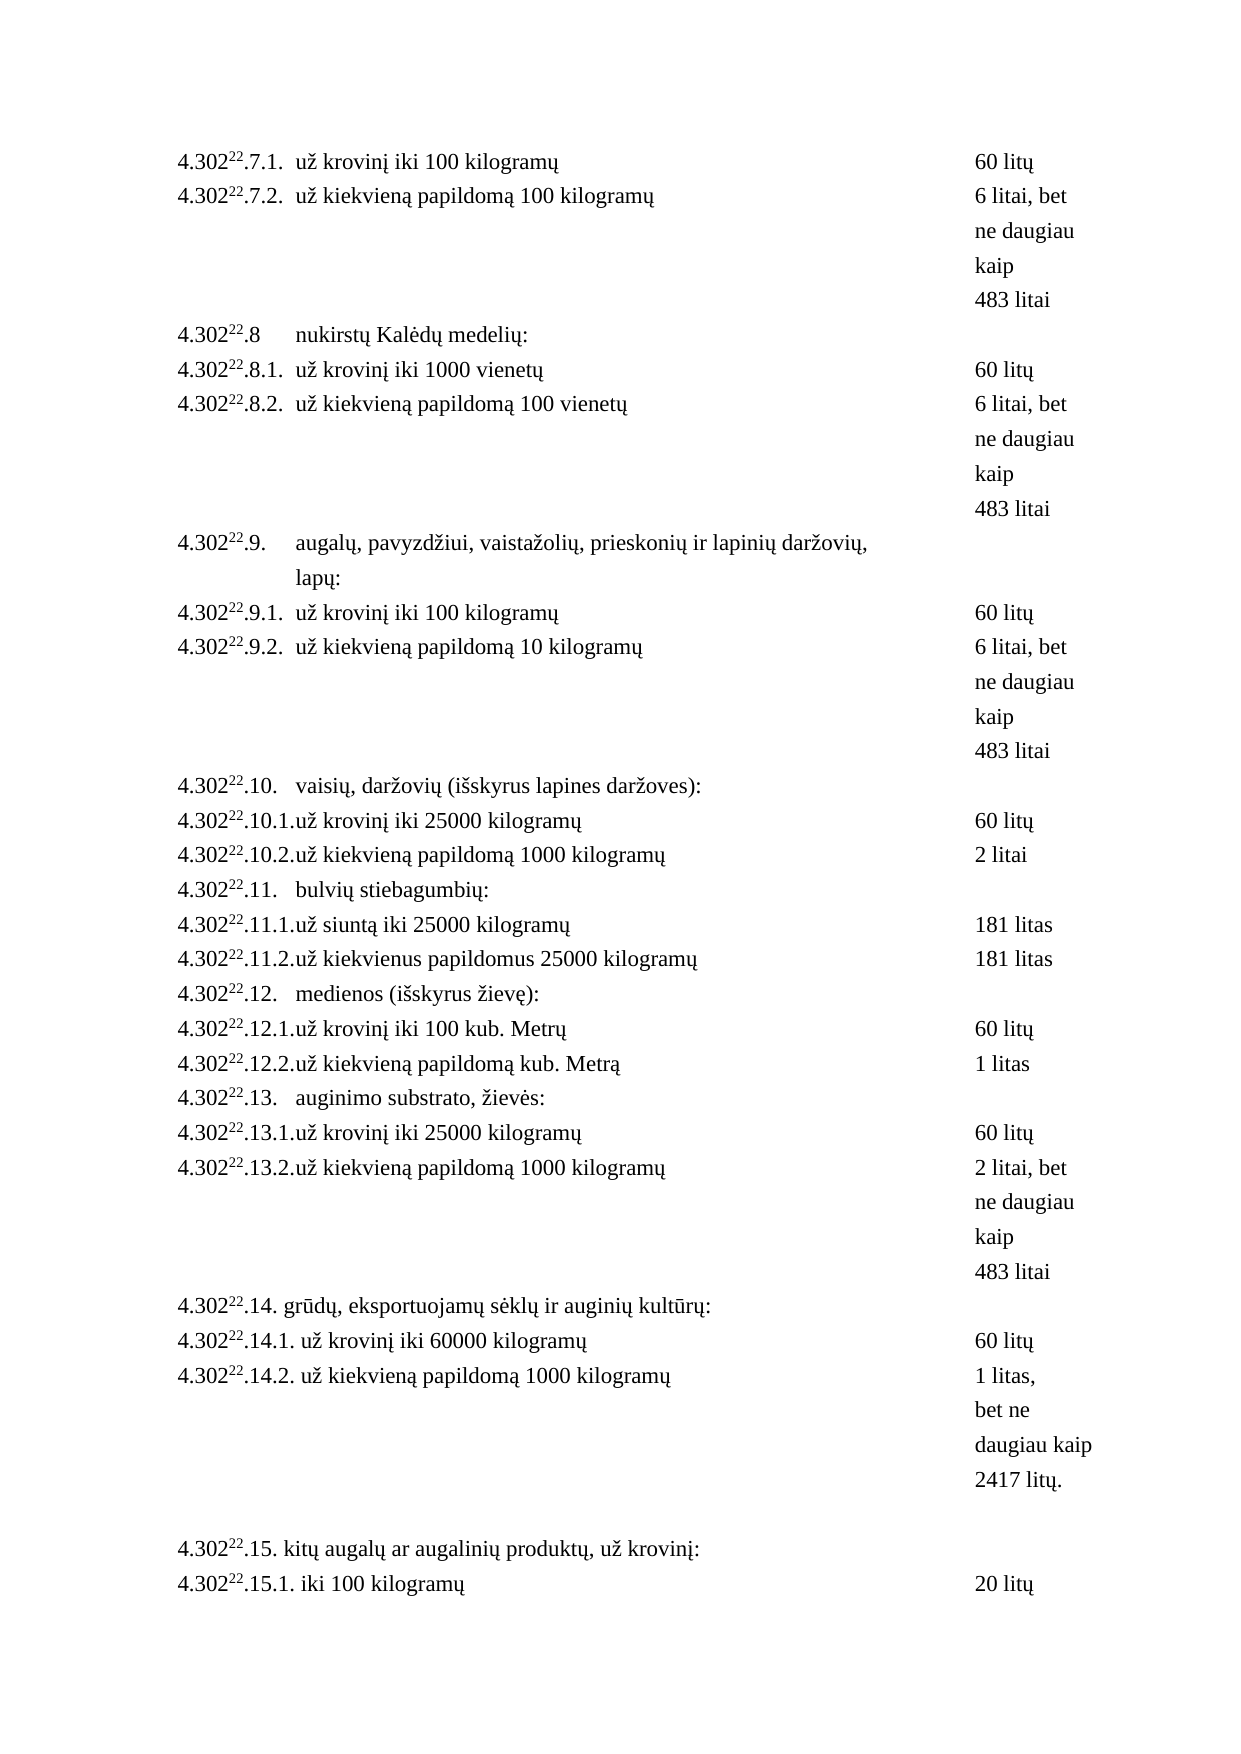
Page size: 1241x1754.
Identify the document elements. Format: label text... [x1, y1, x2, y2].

text kaip [974, 703, 1122, 729]
text 483 litai [974, 737, 1122, 764]
text kaip [974, 1223, 1122, 1249]
text 4.30222.12.1. už krovinį iki 100 kub. Metrų 60 litų [177, 1015, 1122, 1041]
text ne daugiau [974, 668, 1122, 694]
text 4.30222.10.2. už kiekvieną papildomą 1000 kilogramų 2 litai [177, 841, 1122, 868]
text 4.30222.9.1. už krovinį iki 100 kilogramų 60 litų [177, 599, 1122, 625]
text 483 litai [974, 1258, 1122, 1284]
text 4.30222.8.2. už kiekvieną papildomą 100 vienetų 6 litai, bet [177, 391, 1122, 417]
text 4.30222.10.1. už krovinį iki 25000 kilogramų 60 litų [177, 807, 1122, 833]
text 4.30222.14.2. už kiekvieną papildomą 1000 kilogramų 1 litas, [177, 1362, 1122, 1388]
text 4.30222.10. vaisių, daržovių (išskyrus lapines daržoves): [177, 772, 1122, 798]
text 4.30222.13.2. už kiekvieną papildomą 1000 kilogramų 2 litai, bet [177, 1154, 1122, 1180]
text 4.30222.7.1. už krovinį iki 100 kilogramų 60 litų [177, 148, 1122, 174]
text kaip [974, 460, 1122, 486]
text daugiau kaip [177, 1431, 1122, 1457]
text bet ne [177, 1396, 1122, 1423]
text 4.30222.14.1. už krovinį iki 60000 kilogramų 60 litų [177, 1327, 1122, 1353]
text 4.30222.8.1. už krovinį iki 1000 vienetų 60 litų [177, 356, 1122, 382]
text 483 litai [974, 286, 1122, 313]
text ne daugiau [974, 217, 1122, 243]
text 4.30222.8 nukirstų Kalėdų medelių: [177, 321, 1122, 347]
text kaip [974, 252, 1122, 278]
text 4.30222.9. augalų, pavyzdžiui, vaistažolių, prieskonių ir lapinių daržovių, [177, 529, 1122, 556]
text 4.30222.15. kitų augalų ar augalinių produktų, už krovinį: [177, 1535, 1122, 1562]
text 2417 litų. [177, 1466, 1122, 1492]
text 4.30222.9.2. už kiekvieną papildomą 10 kilogramų 6 litai, bet [177, 633, 1122, 660]
text ne daugiau [974, 1188, 1122, 1215]
text 4.30222.12. medienos (išskyrus žievę): [177, 980, 1122, 1007]
text 4.30222.12.2. už kiekvieną papildomą kub. Metrą 1 litas [177, 1049, 1122, 1076]
text 4.30222.14. grūdų, eksportuojamų sėklų ir auginių kultūrų: [177, 1292, 1122, 1319]
text 4.30222.15.1. iki 100 kilogramų 20 litų [177, 1570, 1122, 1596]
text lapų: [177, 564, 1122, 590]
text 4.30222.11. bulvių stiebagumbių: [177, 876, 1122, 902]
text 4.30222.11.2. už kiekvienus papildomus 25000 kilogramų 181 litas [177, 946, 1122, 972]
text ne daugiau [974, 425, 1122, 452]
text 4.30222.11.1. už siuntą iki 25000 kilogramų 181 litas [177, 911, 1122, 937]
text 4.30222.13. auginimo substrato, žievės: [177, 1084, 1122, 1111]
text 483 litai [974, 494, 1122, 521]
text 4.30222.7.2. už kiekvieną papildomą 100 kilogramų 6 litai, bet [177, 182, 1122, 209]
text 4.30222.13.1. už krovinį iki 25000 kilogramų 60 litų [177, 1119, 1122, 1145]
